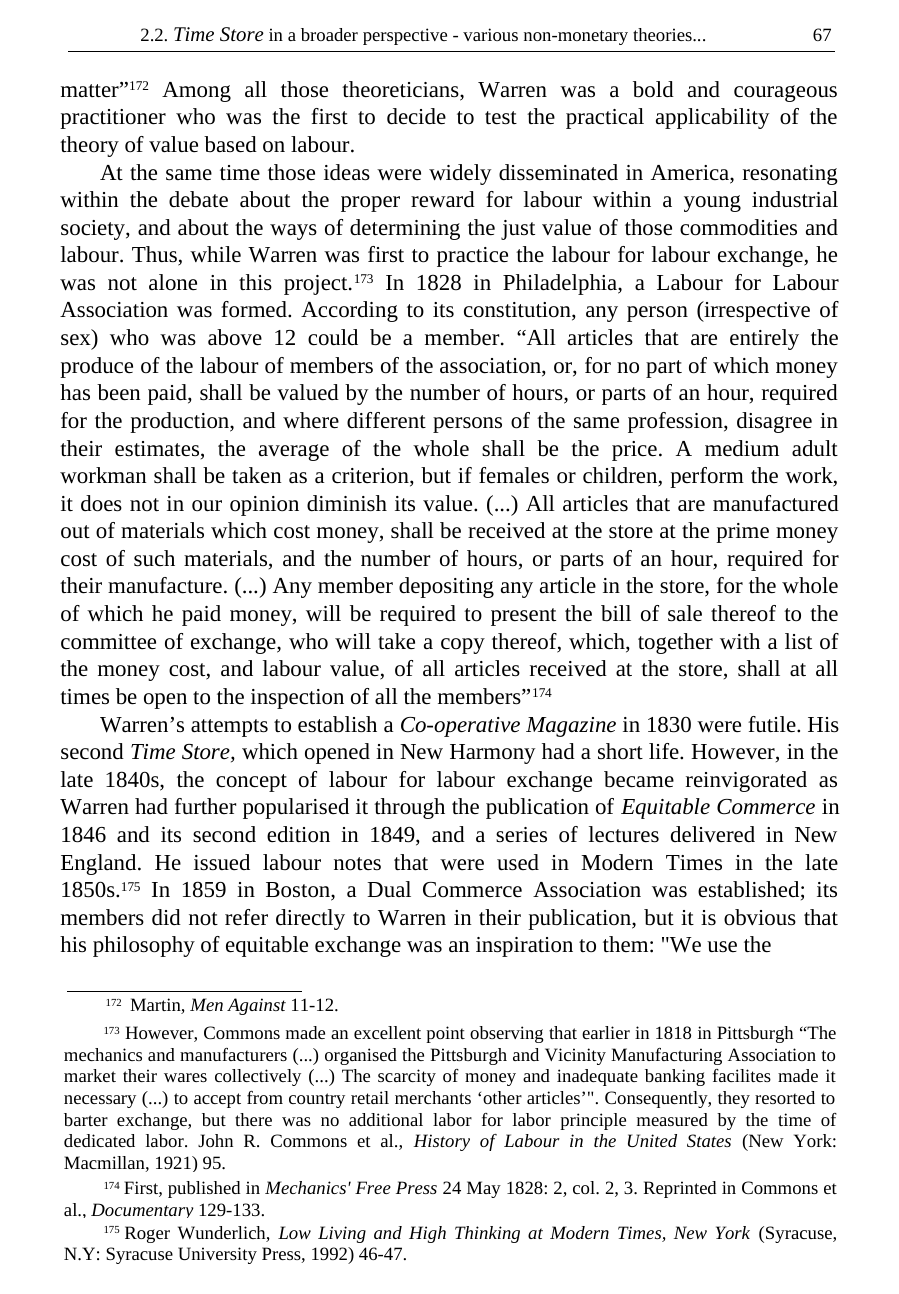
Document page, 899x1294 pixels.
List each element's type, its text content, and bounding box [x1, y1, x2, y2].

text Warren’s attempts to establish a Co-operative Magazine in 1830 were futile. His second Time Store, which opened in New Harmony had a short life. However, in the late 1840s, the concept of labour for labour exchange became reinvigorated as Warren had further popularised it through the publication of Equitable Commerce in 1846 and its second edition in 1849, and a series of lectures delivered in New England. He issued labour notes that were used in Modern Times in the late 1850s.175 In 1859 in Boston, a Dual Commerce Association was established; its members did not refer directly to Warren in their publication, but it is obvious that his philosophy of equitable exchange was an inspiration to them: "We use the [60, 711, 839, 958]
text 174 First, published in Mechanics' Free Press 24 May 1828: 2, col. 2, 3. Reprinted in Commons et al., Documentary 129-133. [64, 1177, 837, 1217]
text At the same time those ideas were widely disseminated in America, resonating within the debate about the proper reward for labour within a young industrial society, and about the ways of determining the just value of those commodities and labour. Thus, while Warren was first to practice the labour for labour exchange, he was not alone in this project.173 In 1828 in Philadelphia, a Labour for Labour Association was formed. According to its constitution, any person (irrespective of sex) who was above 12 could be a member. “All articles that are entirely the produce of the labour of members of the association, or, for no part of which money has been paid, shall be valued by the number of hours, or parts of an hour, required for the production, and where different persons of the same profession, disagree in their estimates, the average of the whole shall be the price. A medium adult workman shall be taken as a criterion, but if females or children, perform the work, it does not in our opinion diminish its value. (...) All articles that are manufactured out of materials which cost money, shall be received at the store at the prime money cost of such materials, and the number of hours, or parts of an hour, required for their manufacture. (...) Any member depositing any article in the store, for the whole of which he paid money, will be required to present the bill of sale thereof to the committee of exchange, who will take a copy thereof, which, together with a list of the money cost, and labour value, of all articles received at the store, shall at all times be open to the inspection of all the members”174 [60, 158, 839, 709]
text 175 Roger Wunderlich, Low Living and High Thinking at Modern Times, New York (Syracuse, N.Y: Syracuse University Press, 1992) 46-47. [64, 1222, 837, 1265]
text 67 [813, 24, 837, 45]
text matter”172 Among all those theoreticians, Warren was a bold and courageous practitioner who was the first to decide to test the practical applicability of the theory of value based on labour. [60, 76, 839, 157]
text 172 Martin, Men Against 11-12. [64, 994, 837, 1016]
text 173 However, Commons made an excellent point observing that earlier in 1818 in Pittsburgh “The mechanics and manufacturers (...) organised the Pittsburgh and Vicinity Manufacturing Association to market their wares collectively (...) The scarcity of money and inadequate banking facilites made it necessary (...) to accept from country retail merchants ‘other articles’". Consequently, they resorted to barter exchange, but there was no additional labor for labor principle measured by the time of dedicated labor. John R. Commons et al., History of Labour in the United States (New York: Macmillan, 1921) 95. [64, 1022, 837, 1172]
text 2.2. Time Store in a broader perspective - various non-monetary theories... [140, 22, 762, 46]
